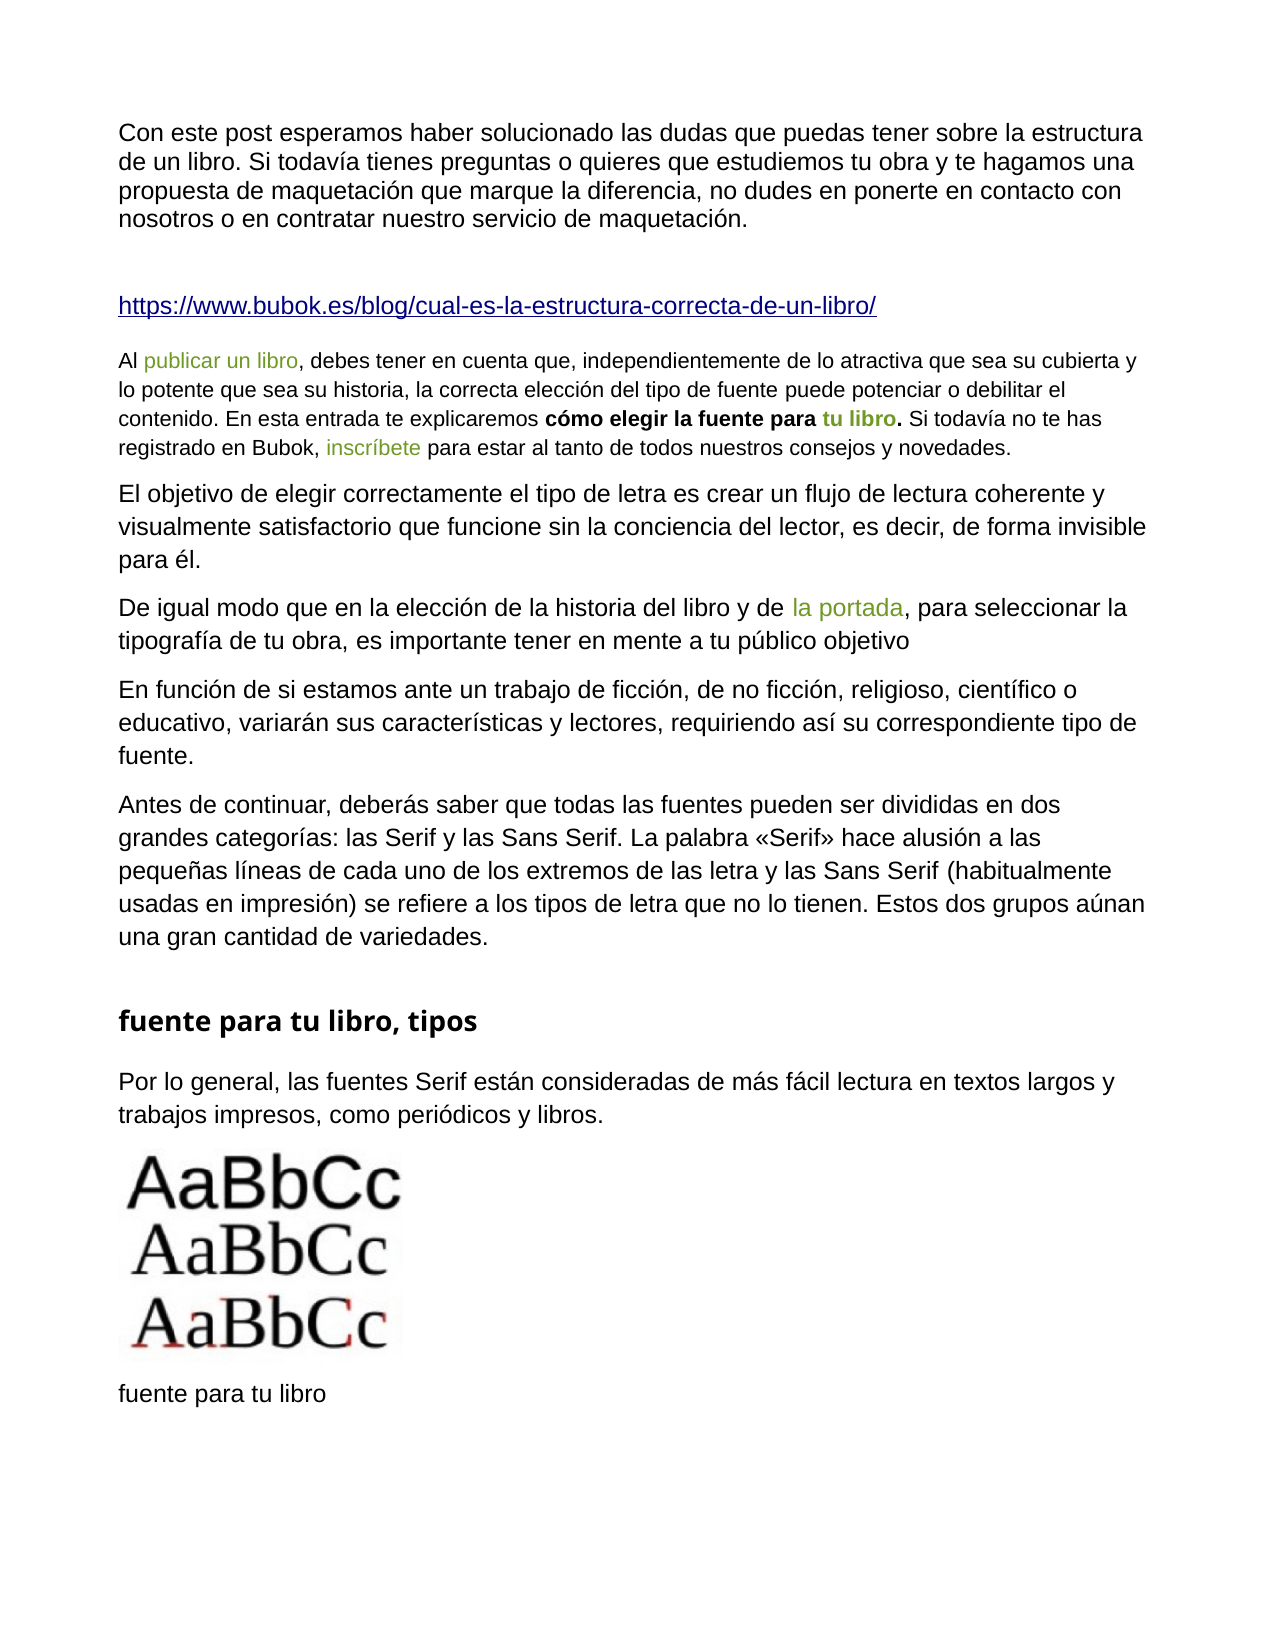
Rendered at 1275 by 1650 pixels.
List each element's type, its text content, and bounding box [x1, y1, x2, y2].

subtitle fuente para tu libro, tipos [118, 1002, 1157, 1040]
text Al publicar un libro, debes tener en cuenta que, independientemente de lo atractiva que sea su cubierta y lo potente que sea su historia, la correcta elección del tipo de fuente puede potenciar o debilitar el contenido. En esta entrada te explicaremos cómo elegir la fuente para tu libro. Si todavía no te has registrado en Bubok, inscríbete para estar al tanto de todos nuestros consejos y novedades. [118, 348, 1157, 460]
text fuente para tu libro [118, 1379, 1157, 1408]
text https://www.bubok.es/blog/cual-es-la-estructura-correcta-de-un-libro/ [118, 291, 1157, 319]
text Antes de continuar, deberás saber que todas las fuentes pueden ser divididas en dos grandes categorías: las Serif y las Sans Serif. La palabra «Serif» hace alusión a las pequeñas líneas de cada uno de los extremos de las letra y las Sans Serif (habitualmente usadas en impresión) se refiere a los tipos de letra que no lo tienen. Estos dos grupos aúnan una gran cantidad de variedades. [118, 789, 1157, 950]
text Por lo general, las fuentes Serif están consideradas de más fácil lectura en textos largos y trabajos impresos, como periódicos y libros. [118, 1067, 1157, 1129]
text El objetivo de elegir correctamente el tipo de letra es crear un flujo de lectura coherente y visualmente satisfactorio que funcione sin la conciencia del lector, es decir, de forma invisible para él. [118, 478, 1157, 573]
text De igual modo que en la elección de la historia del libro y de la portada, para seleccionar la tipografía de tu obra, es importante tener en mente a tu público objetivo [118, 593, 1157, 655]
picture [118, 1148, 403, 1365]
text Con este post esperamos haber solucionado las dudas que puedas tener sobre la estructura de un libro. Si todavía tienes preguntas o quieres que estudiemos tu obra y te hagamos una propuesta de maquetación que marque la diferencia, no dudes en ponerte en contacto con nosotros o en contratar nuestro servicio de maquetación. [118, 118, 1157, 233]
text En función de si estamos ante un trabajo de ficción, de no ficción, religioso, científico o educativo, variarán sus características y lectores, requiriendo así su correspondiente tipo de fuente. [118, 675, 1157, 770]
